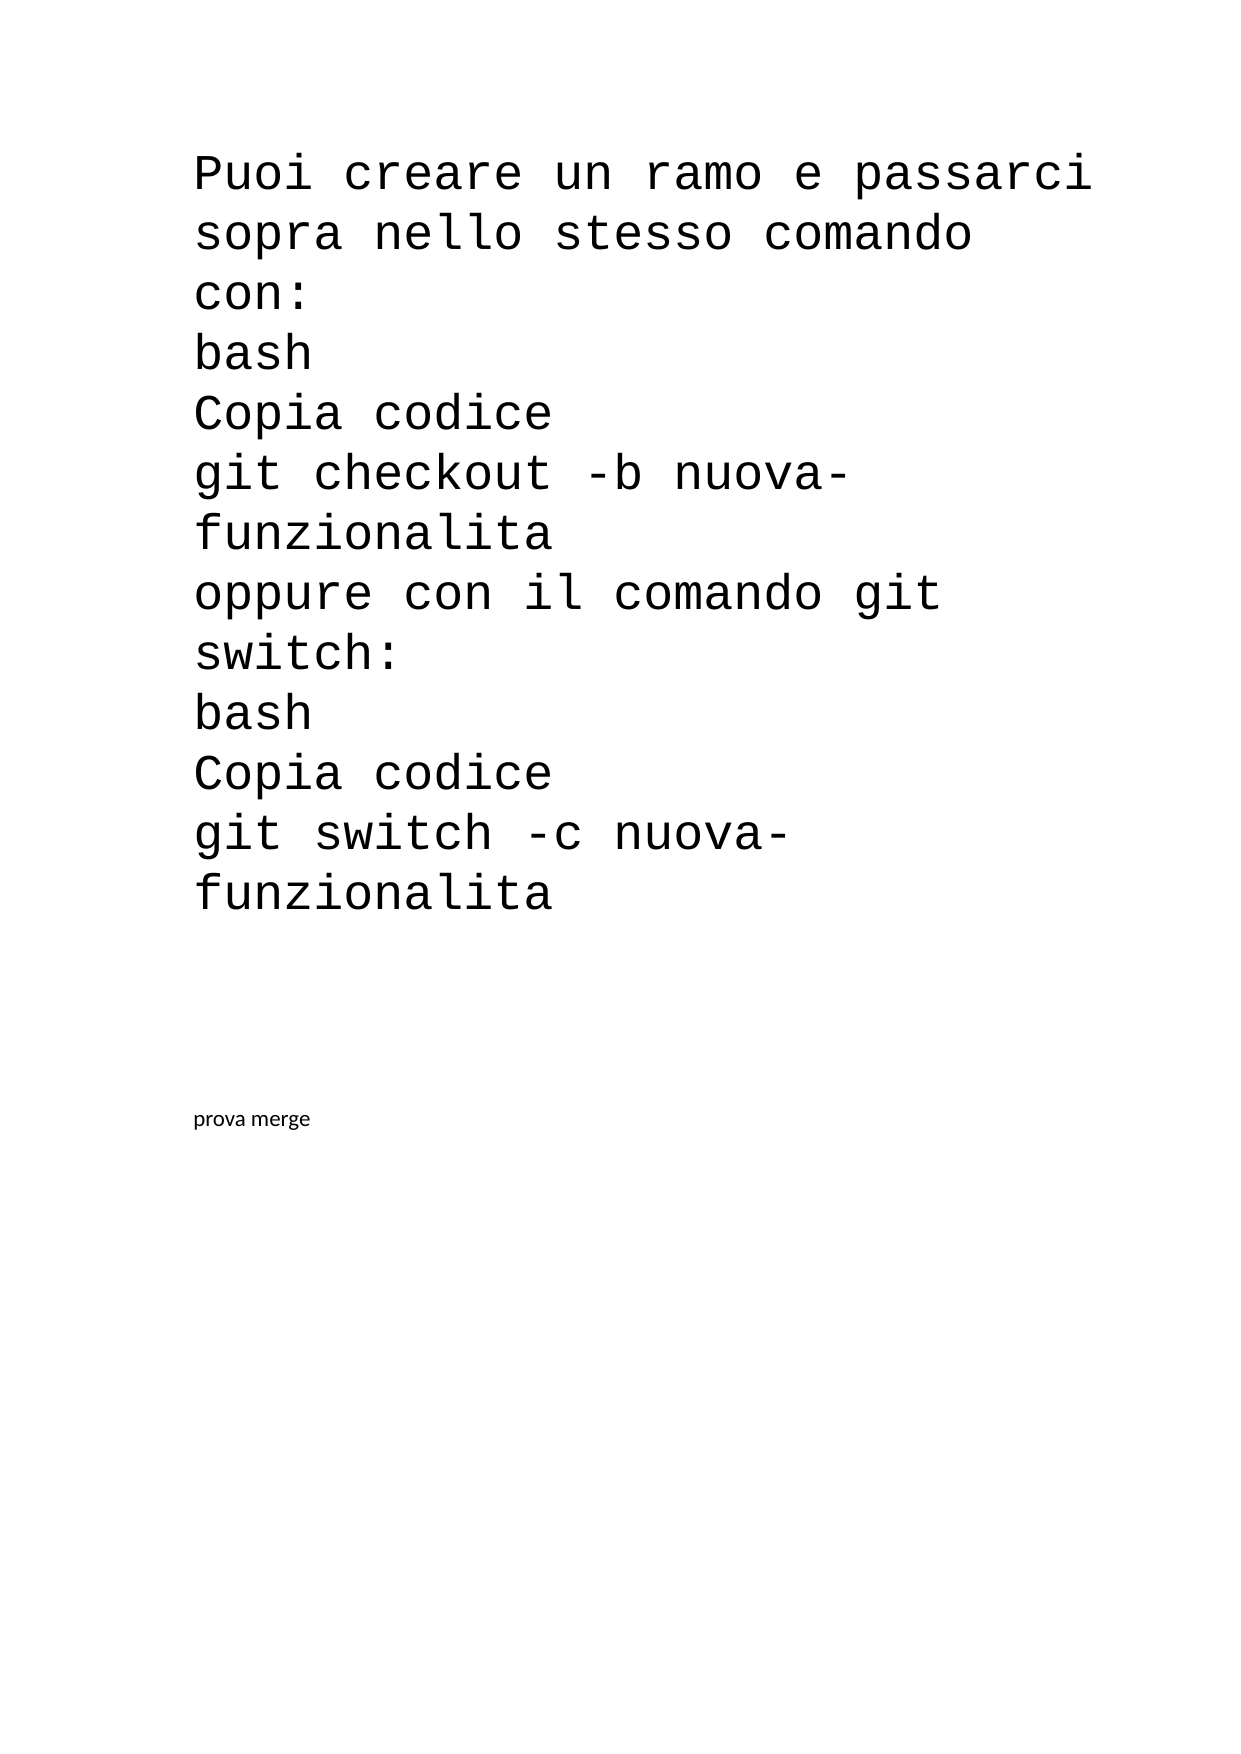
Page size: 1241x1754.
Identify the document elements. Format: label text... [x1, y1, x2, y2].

list bash [193, 688, 1122, 744]
list Puoi creare un ramo e passarci sopra nello stesso comando con: [193, 148, 1122, 324]
list git switch -c nuova-funzionalita [193, 808, 1122, 924]
list Copia codice [193, 388, 1122, 444]
list git checkout -b nuova-funzionalita [193, 448, 1122, 564]
list Copia codice [193, 748, 1122, 804]
text prova merge [193, 1104, 1122, 1132]
list bash [193, 328, 1122, 384]
list oppure con il comando git switch: [193, 568, 1122, 684]
